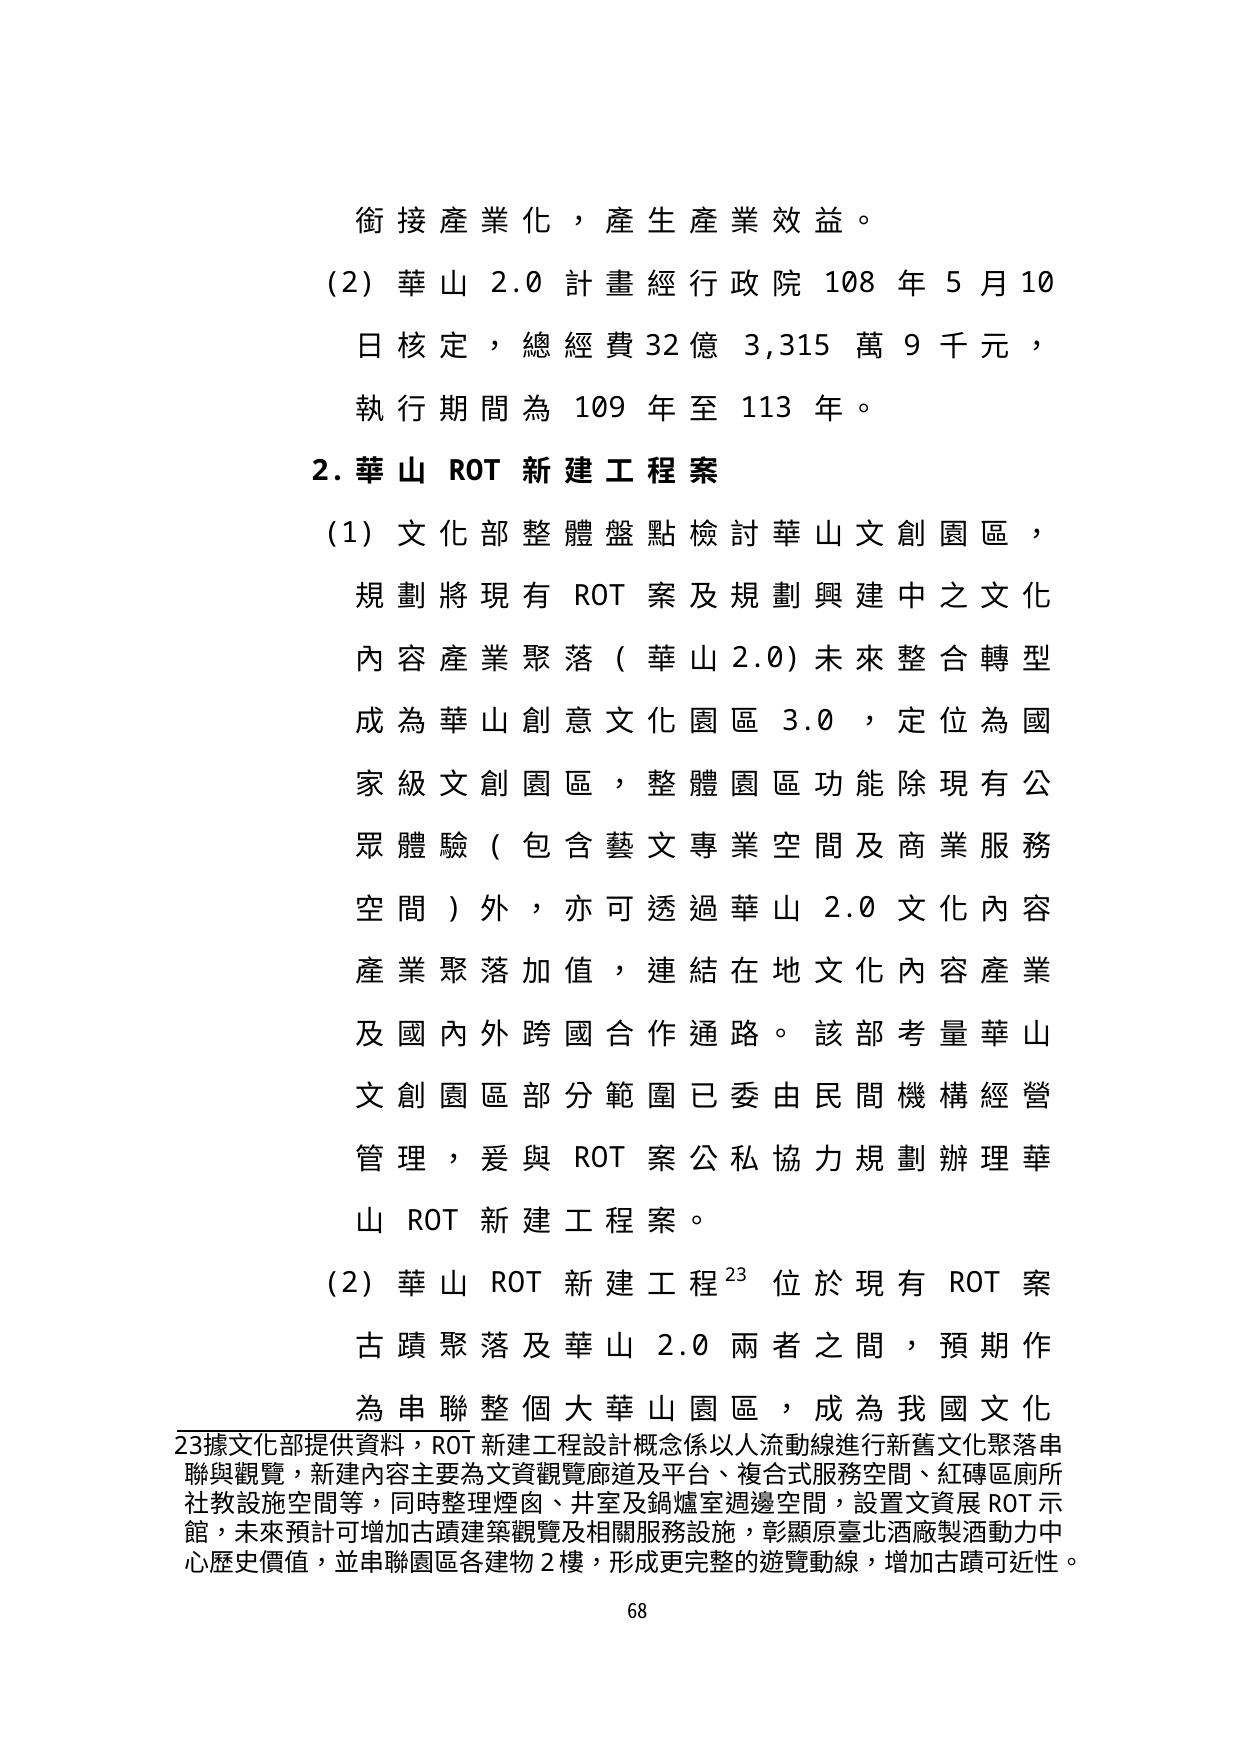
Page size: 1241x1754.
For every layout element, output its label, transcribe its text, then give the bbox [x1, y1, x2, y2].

text 據文化部提供資料，ROT新建工程設計概念係以人流動線進行新舊文化聚落串聯與觀覽，新建內容主要為文資觀覽廊道及平台、複合式服務空間、紅磚區廁所、社教設施空間等，同時整理煙囪、井室及鍋爐室週邊空間，設置文資展ROT示館，未來預計可增加古蹟建築觀覽及相關服務設施，彰顯原臺北酒廠製酒動力中心歷史價值，並串聯園區各建物2樓，形成更完整的遊覽動線，增加古蹟可近性。 [173, 1431, 1063, 1577]
text 銜接產業化，產生產業效益。 [301, 177, 1058, 240]
text (2)華山ROT新建工程位於現有ROT案古蹟聚落及華山2.0兩者之間，預期作為串聯整個大華山園區，成為我國文化 [301, 1240, 1058, 1427]
text (2)華山2.0計畫經行政院108年5月10日核定，總經費32億3,315萬9千元，執行期間為109年至113年。 [301, 240, 1058, 427]
text (1)文化部整體盤點檢討華山文創園區，規劃將現有ROT案及規劃興建中之文化內容產業聚落(華山2.0)未來整合轉型成為華山創意文化園區3.0，定位為國家級文創園區，整體園區功能除現有公眾體驗(包含藝文專業空間及商業服務空間)外，亦可透過華山2.0文化內容產業聚落加值，連結在地文化內容產業及國內外跨國合作通路。該部考量華山文創園區部分範圍已委由民間機構經營管理，爰與ROT案公私協力規劃辦理華山ROT新建工程案。 [301, 490, 1058, 1240]
text 2.華山ROT新建工程案 [271, 427, 1058, 490]
